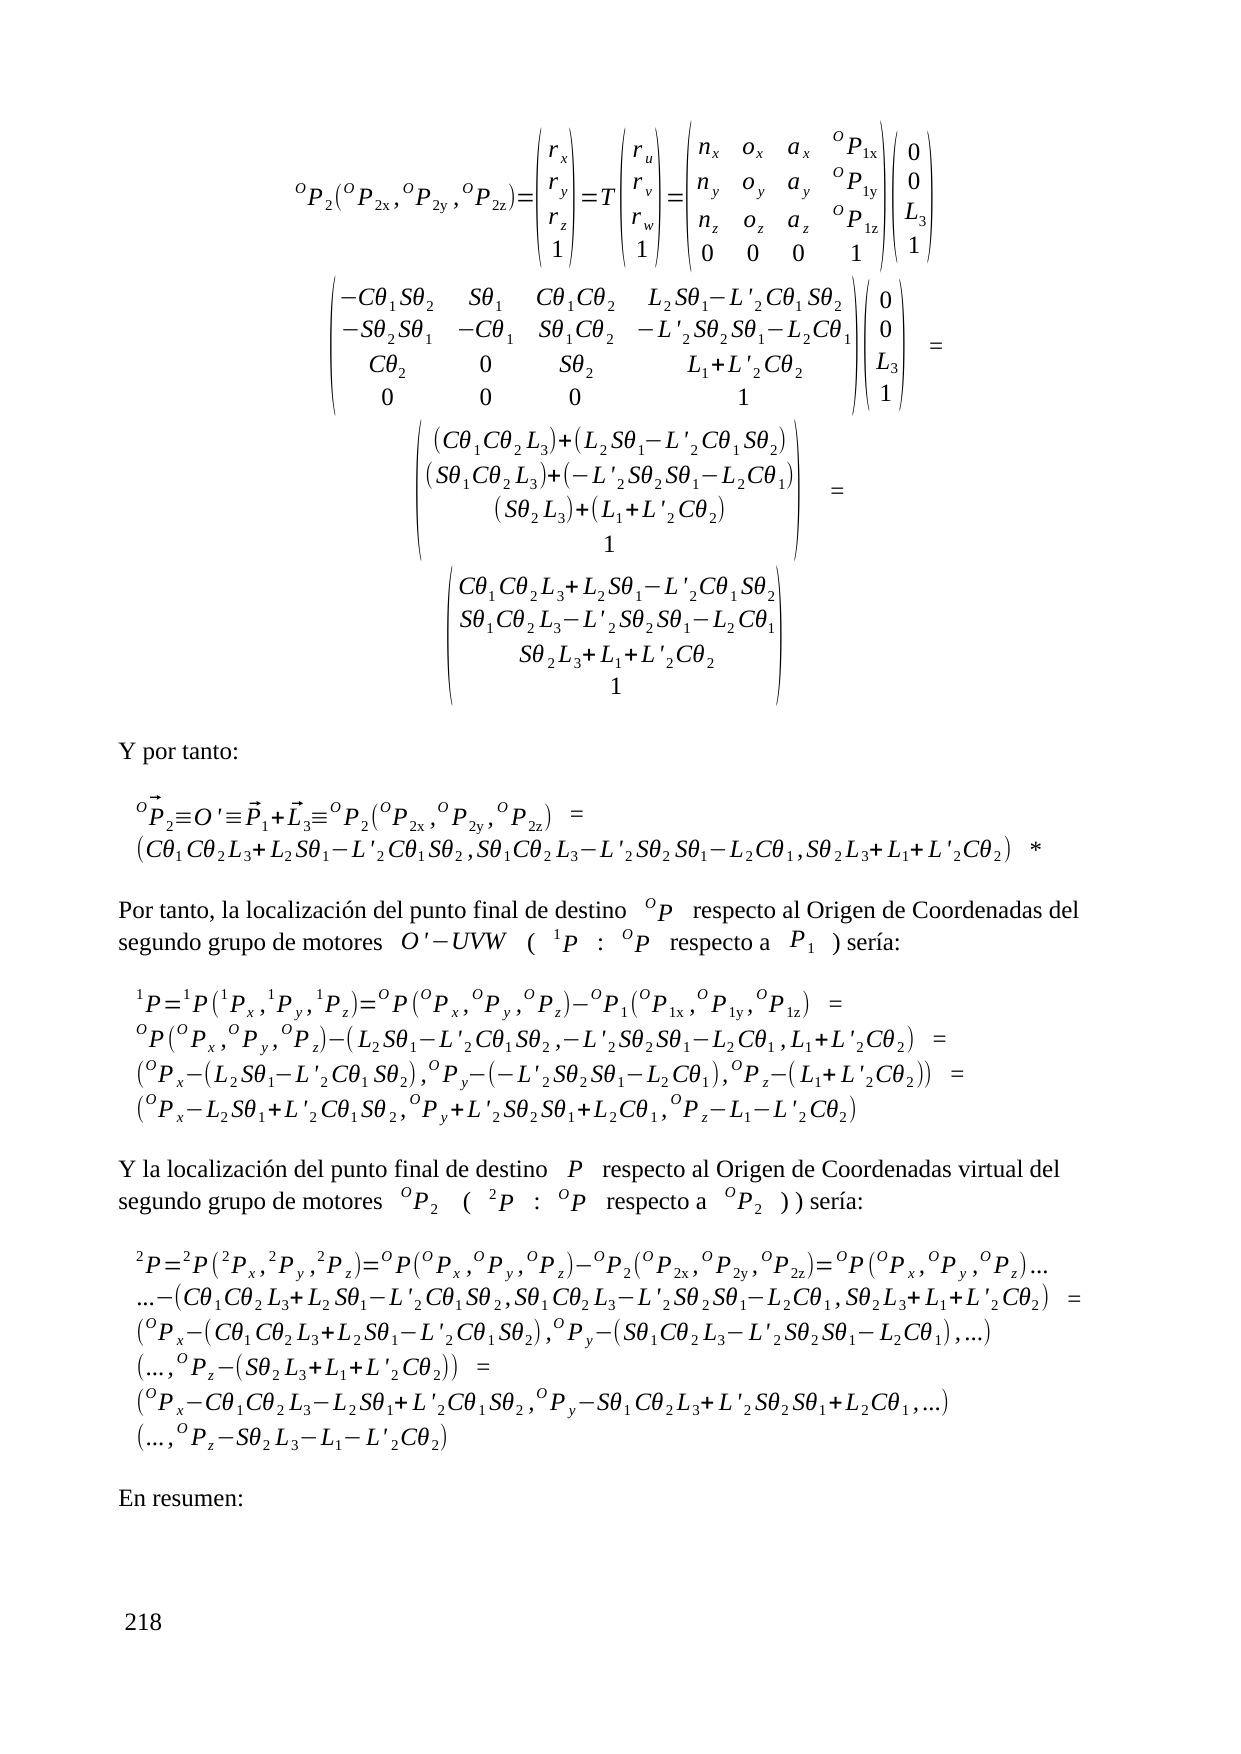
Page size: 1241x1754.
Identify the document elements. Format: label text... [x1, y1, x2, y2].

text = [118, 986, 1122, 1021]
text = [118, 1056, 1122, 1091]
text * [118, 834, 1122, 866]
text = [118, 274, 1122, 418]
text = [118, 794, 1122, 834]
text Por tanto, la localización del punto final de destinorespecto al Origen de Coordenadas del segundo grupo de motores(:respecto a) sería: [118, 894, 1122, 957]
text = [118, 1314, 1122, 1384]
text Y por tanto: [118, 736, 1122, 765]
text En resumen: [118, 1483, 1122, 1512]
text = [118, 418, 1122, 563]
text Y la localización del punto final de destinorespecto al Origen de Coordenadas virtual del segundo grupo de motores (:respecto a) ) sería: [118, 1154, 1122, 1218]
text = [118, 1021, 1122, 1056]
text = [118, 1282, 1122, 1314]
